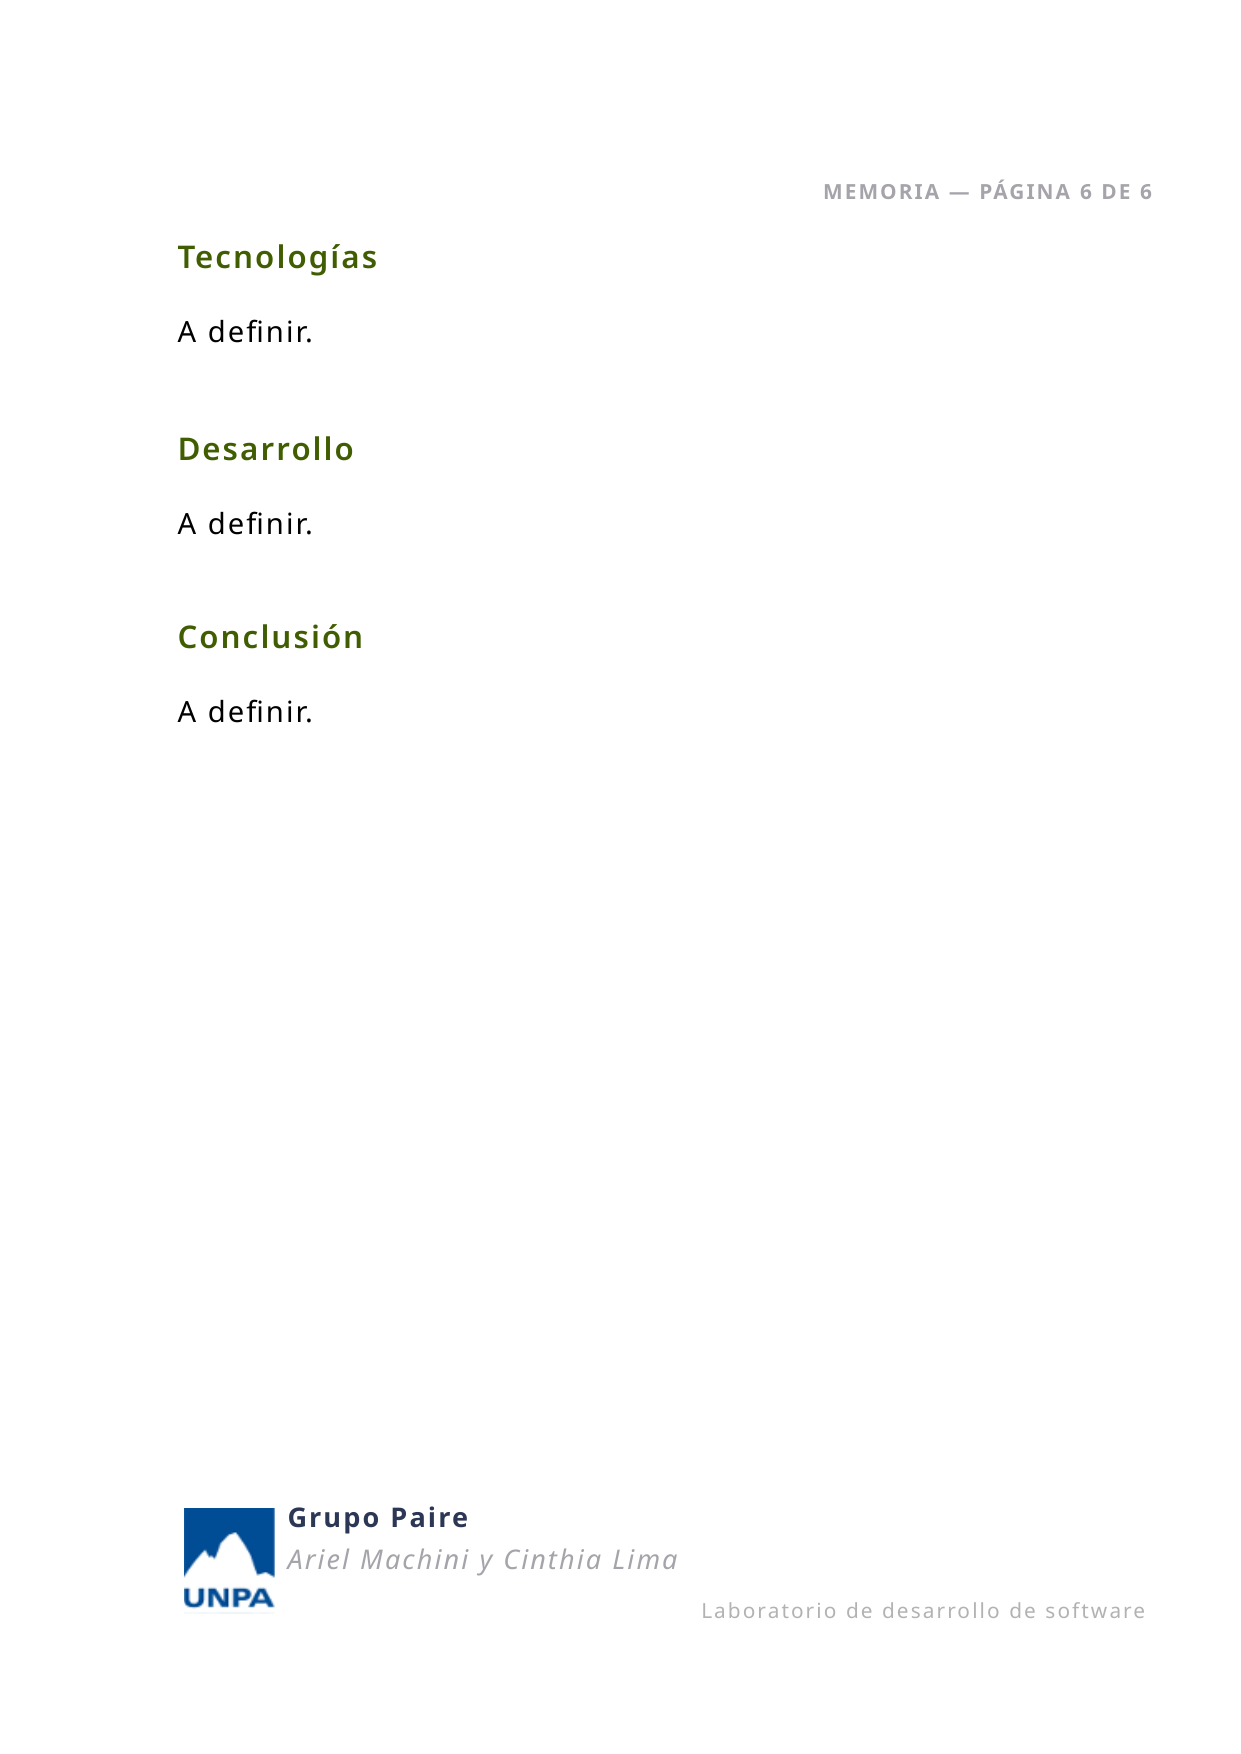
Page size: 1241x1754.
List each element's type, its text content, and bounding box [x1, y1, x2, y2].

text A definir. [177, 311, 1152, 351]
text A definir. [177, 692, 1152, 731]
subtitle Tecnologías [177, 235, 1152, 278]
subtitle Conclusión [177, 615, 1152, 658]
subtitle Desarrollo [177, 427, 1152, 469]
text A definir. [177, 503, 1152, 543]
picture [184, 1508, 275, 1614]
